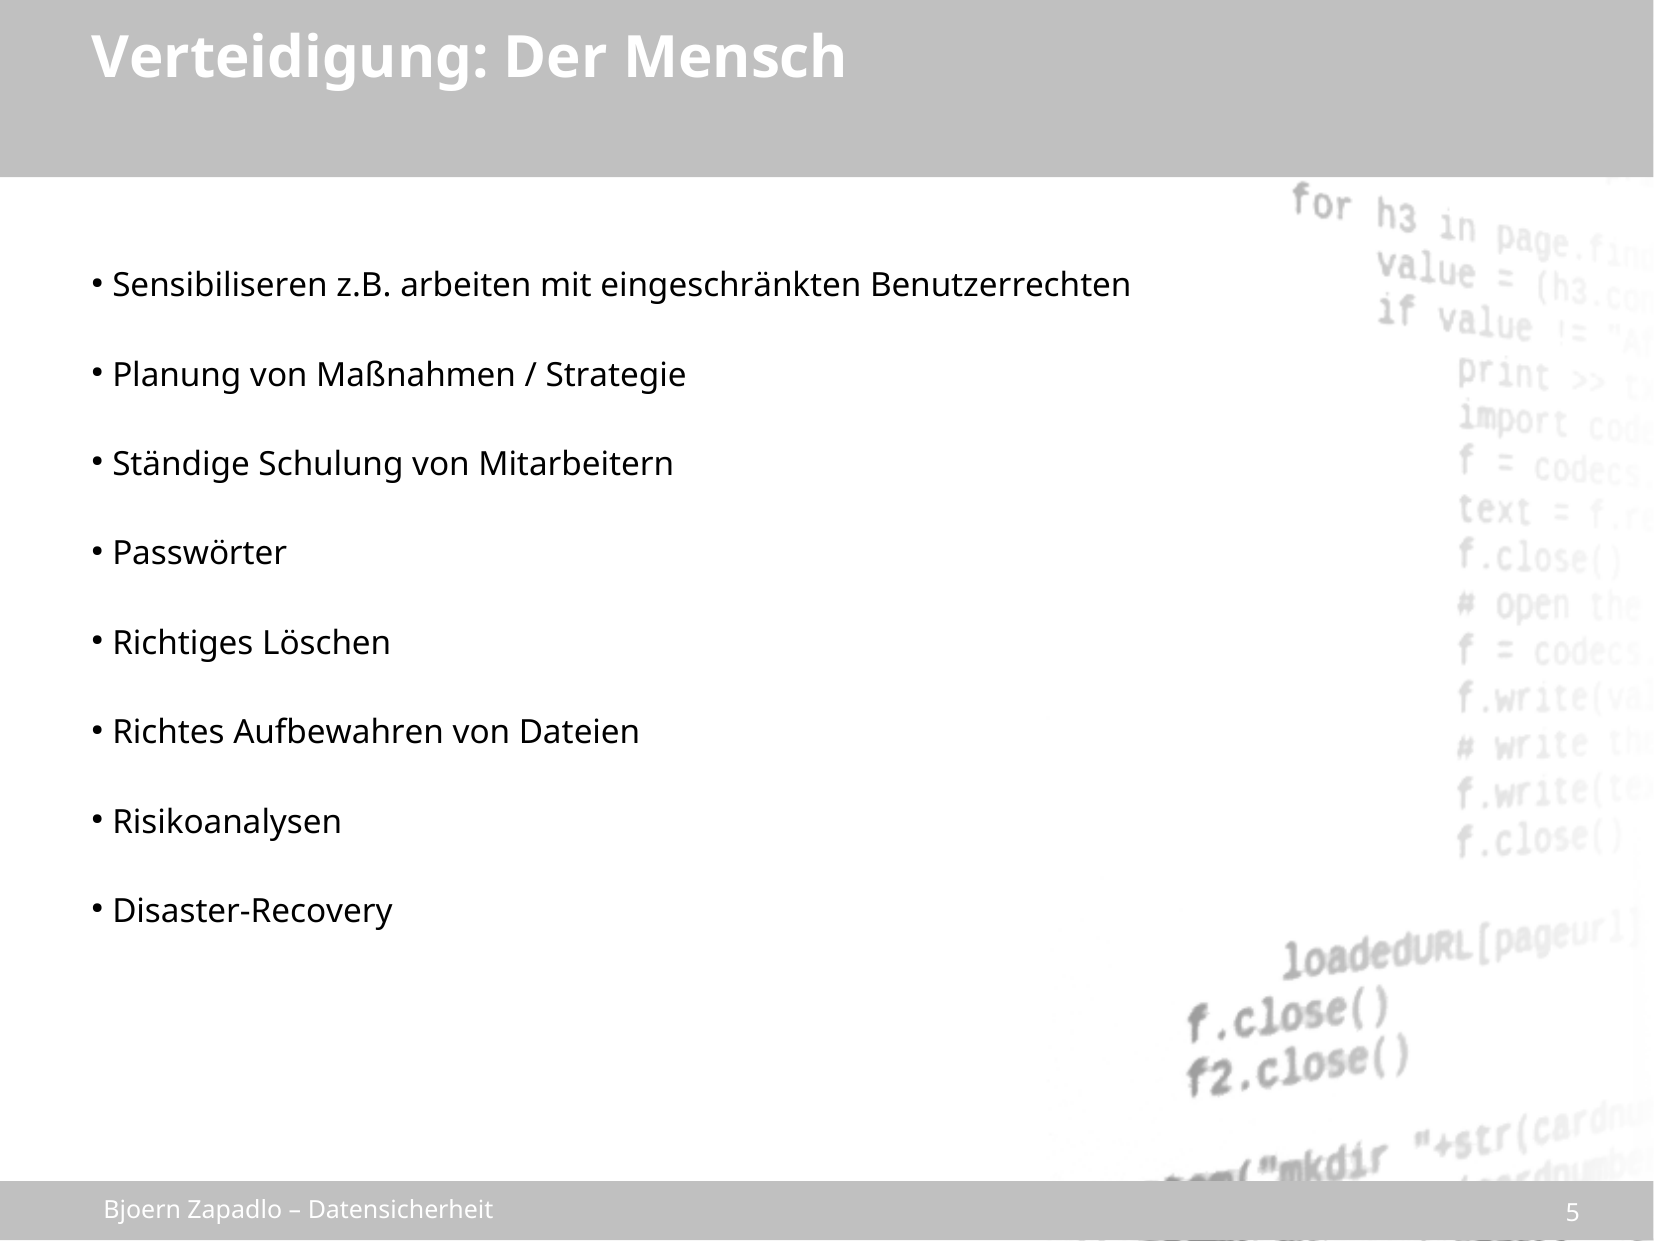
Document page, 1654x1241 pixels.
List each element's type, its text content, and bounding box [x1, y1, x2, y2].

text_box Sensibiliseren z.B. arbeiten mit eingeschränkten Benutzerrechten Planung von Maßnahmen / Strategie Ständige Schulung von Mitarbeitern Passwörter Richtiges Löschen Richtes Aufbewahren von Dateien Risikoanalysen Disaster-Recovery [76, 236, 1432, 937]
picture [0, 178, 1654, 1181]
text_box Verteidigung: Der Mensch [76, 17, 1444, 98]
